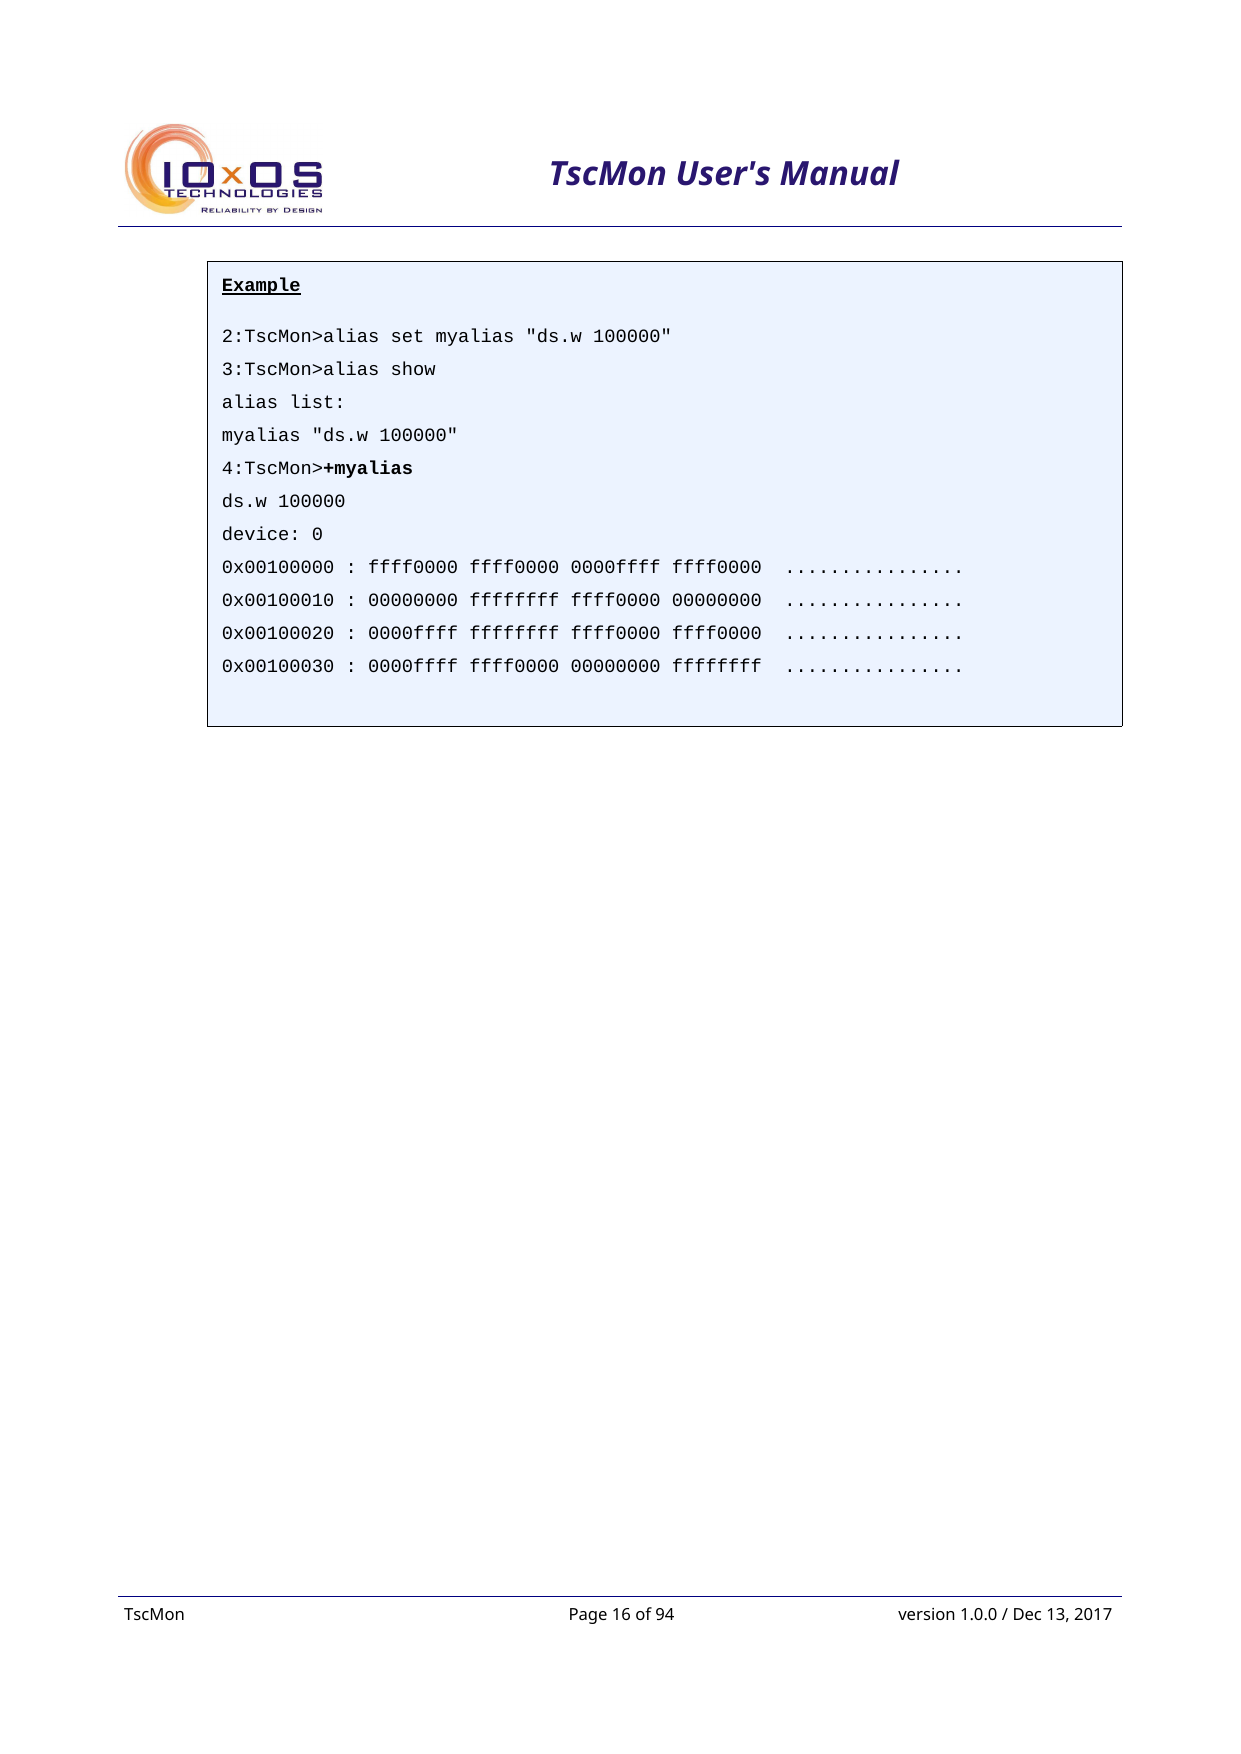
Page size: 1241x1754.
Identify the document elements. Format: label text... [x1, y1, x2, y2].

text alias list: [208, 378, 1122, 411]
text myalias "ds.w 100000" [208, 411, 1122, 444]
text 0x00100010 : 00000000 ffffffff ffff0000 00000000 ................ [208, 576, 1122, 609]
text 0x00100020 : 0000ffff ffffffff ffff0000 ffff0000 ................ [208, 609, 1122, 642]
text 4:TscMon>+myalias [208, 444, 1122, 477]
text 2:TscMon>alias set myalias "ds.w 100000" [208, 312, 1122, 345]
text ds.w 100000 [208, 477, 1122, 510]
picture [123, 123, 323, 217]
text 3:TscMon>alias show [208, 345, 1122, 378]
text 0x00100000 : ffff0000 ffff0000 0000ffff ffff0000 ................ [208, 543, 1122, 576]
text Example [208, 262, 1122, 312]
text device: 0 [208, 510, 1122, 543]
text 0x00100030 : 0000ffff ffff0000 00000000 ffffffff ................ [208, 642, 1122, 675]
